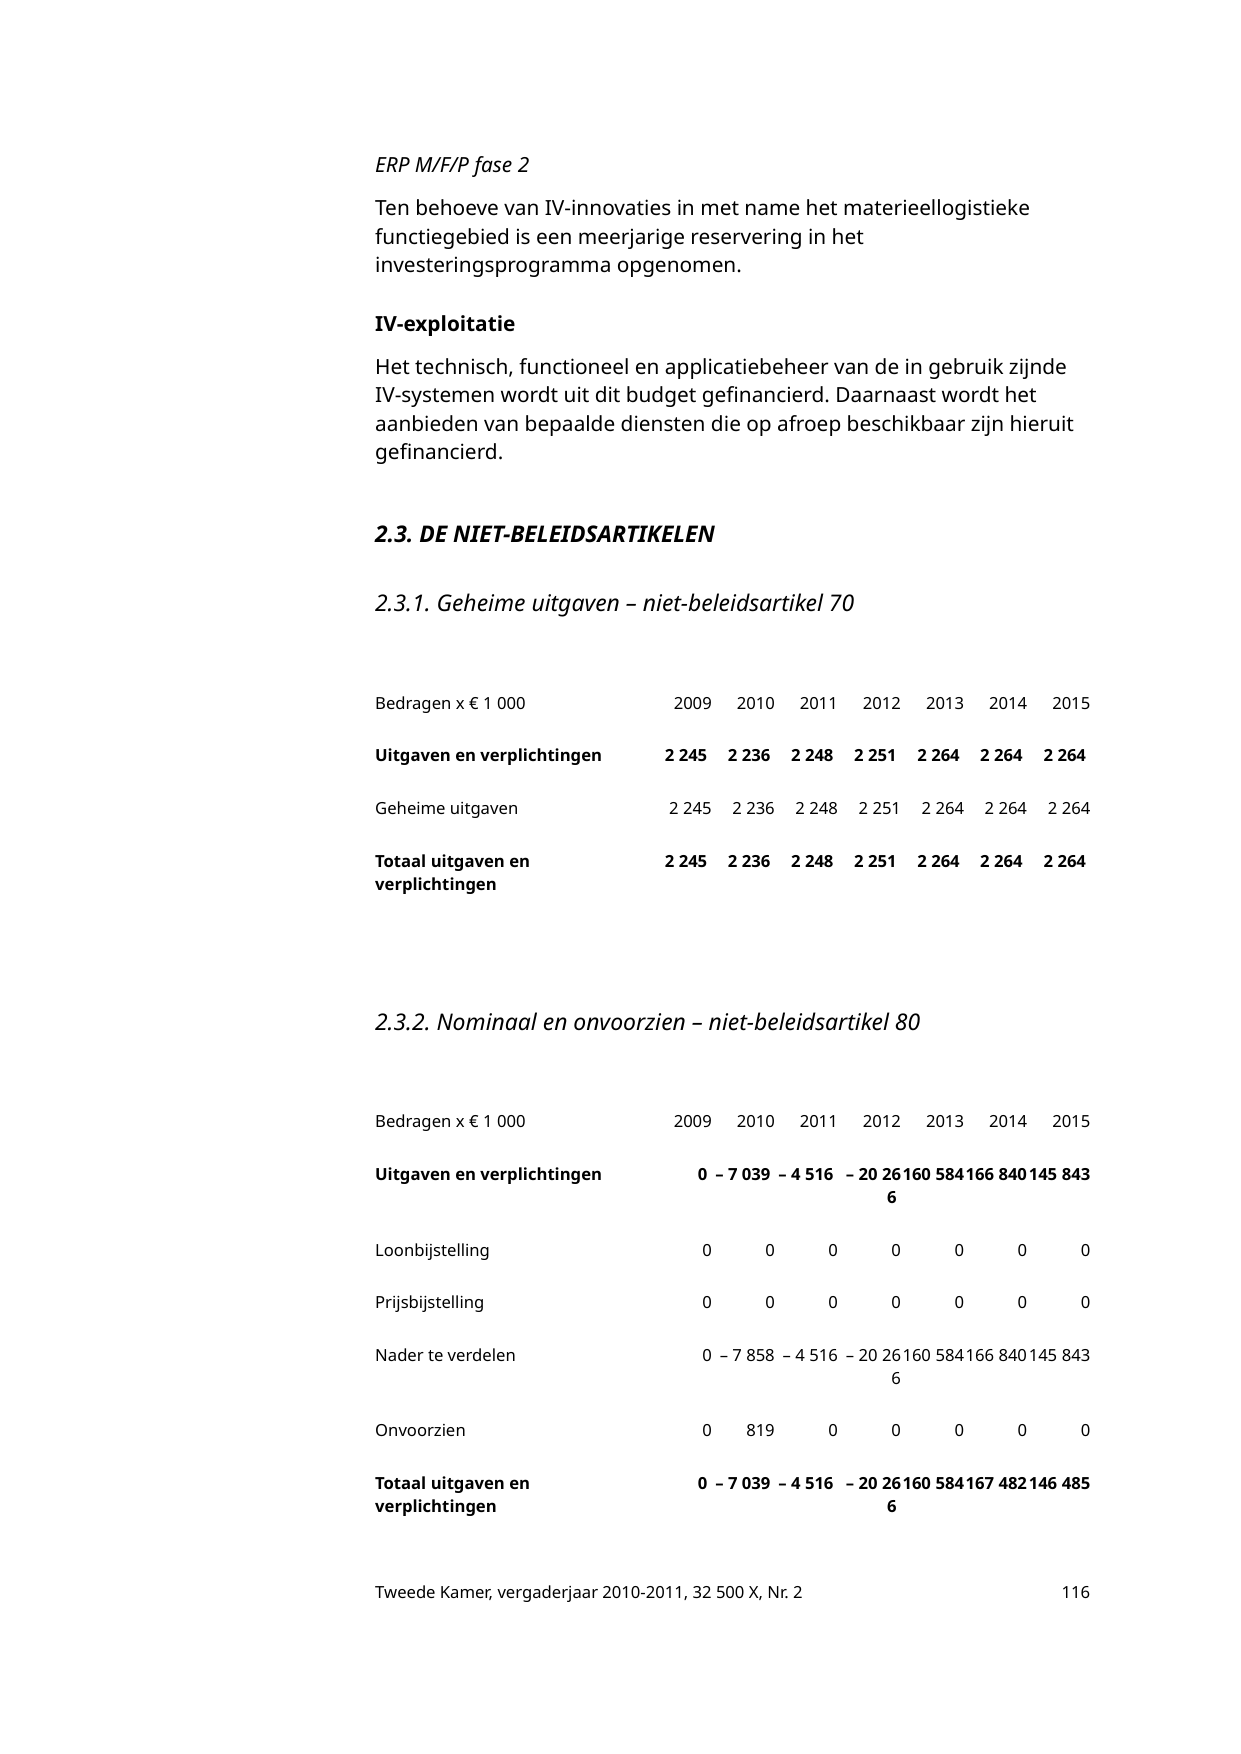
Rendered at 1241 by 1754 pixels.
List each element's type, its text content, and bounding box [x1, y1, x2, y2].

table_cell 160 584 [901, 1163, 964, 1238]
text Het technisch, functioneel en applicatiebeheer van de in gebruik zijnde IV-systemen wordt uit dit budget gefinancierd. Daarnaast wordt het aanbieden van bepaalde diensten die op afroep beschikbaar zijn hieruit gefinancierd. [375, 352, 1090, 466]
table_cell Loonbijstelling [375, 1238, 648, 1291]
table_cell 0 [838, 1291, 901, 1343]
table_cell Prijsbijstelling [375, 1291, 648, 1343]
table_header 2012 [838, 1110, 901, 1163]
table_cell 2 264 [964, 797, 1027, 849]
subtitle 2.3.2. Nominaal en onvoorzien – niet-beleidsartikel 80 [375, 1006, 1090, 1037]
table_cell 2 251 [838, 850, 901, 925]
table_cell 145 843 [1027, 1163, 1090, 1238]
table_header 2011 [775, 691, 838, 744]
table_header 2009 [648, 691, 711, 744]
table_cell 2 245 [648, 797, 711, 849]
table_cell 0 [838, 1238, 901, 1291]
table_cell 0 [648, 1419, 711, 1472]
table_cell 819 [711, 1419, 774, 1472]
table_header Bedragen x € 1 000 [375, 691, 648, 744]
table_cell 2 236 [711, 744, 774, 797]
table_header 2013 [901, 691, 964, 744]
table_cell 145 843 [1027, 1344, 1090, 1419]
table_cell 2 264 [964, 744, 1027, 797]
table_cell 0 [775, 1291, 838, 1343]
table_header 2014 [964, 691, 1027, 744]
table_cell 0 [648, 1472, 711, 1547]
table_cell 2 264 [1027, 744, 1090, 797]
table_cell Geheime uitgaven [375, 797, 648, 849]
table_cell 0 [964, 1291, 1027, 1343]
table_header 2009 [648, 1110, 711, 1163]
table_cell 2 264 [1027, 850, 1090, 925]
table_cell 2 264 [901, 744, 964, 797]
table_cell – 20 266 [838, 1163, 901, 1238]
table_cell 160 584 [901, 1472, 964, 1547]
table_cell 0 [775, 1238, 838, 1291]
table_cell – 20 266 [838, 1472, 901, 1547]
table_cell 2 264 [964, 850, 1027, 925]
table_cell Uitgaven en verplichtingen [375, 744, 648, 797]
table_cell 2 264 [901, 850, 964, 925]
table_cell 0 [648, 1238, 711, 1291]
text ERP M/F/P fase 2 [375, 150, 1090, 178]
table_cell 0 [648, 1344, 711, 1419]
text Ten behoeve van IV-innovaties in met name het materieellogistieke functiegebied is een meerjarige reservering in het investeringsprogramma opgenomen. [375, 193, 1090, 279]
table_cell 160 584 [901, 1344, 964, 1419]
table_cell – 7 858 [711, 1344, 774, 1419]
subtitle 2.3. DE NIET-BELEIDSARTIKELEN [375, 518, 1090, 550]
table_cell 2 236 [711, 850, 774, 925]
table_cell – 20 266 [838, 1344, 901, 1419]
table_cell 2 248 [775, 744, 838, 797]
table_header 2012 [838, 691, 901, 744]
table_cell 0 [964, 1419, 1027, 1472]
table_cell 2 248 [775, 797, 838, 849]
table_cell 0 [1027, 1238, 1090, 1291]
table_header 2015 [1027, 1110, 1090, 1163]
text IV-exploitatie [375, 309, 1090, 337]
table_cell 0 [901, 1291, 964, 1343]
table_cell 167 482 [964, 1472, 1027, 1547]
table_cell – 4 516 [775, 1163, 838, 1238]
table_cell Onvoorzien [375, 1419, 648, 1472]
table_cell Totaal uitgaven en verplichtingen [375, 1472, 648, 1547]
table_cell 0 [648, 1163, 711, 1238]
table_cell 2 251 [838, 797, 901, 849]
table_cell 0 [901, 1419, 964, 1472]
table_cell Totaal uitgaven en verplichtingen [375, 850, 648, 925]
table_header 2013 [901, 1110, 964, 1163]
table_header 2010 [711, 1110, 774, 1163]
table_cell 0 [711, 1238, 774, 1291]
table_cell – 7 039 [711, 1163, 774, 1238]
table_cell 166 840 [964, 1344, 1027, 1419]
table_cell 2 236 [711, 797, 774, 849]
table_cell 2 264 [901, 797, 964, 849]
table_header 2015 [1027, 691, 1090, 744]
table_cell 0 [1027, 1291, 1090, 1343]
table_cell 0 [964, 1238, 1027, 1291]
table_cell 146 485 [1027, 1472, 1090, 1547]
table_cell 2 248 [775, 850, 838, 925]
table_cell 2 245 [648, 744, 711, 797]
table_header 2011 [775, 1110, 838, 1163]
table_cell 2 251 [838, 744, 901, 797]
table_cell 0 [1027, 1419, 1090, 1472]
table_cell 0 [775, 1419, 838, 1472]
table_cell – 7 039 [711, 1472, 774, 1547]
table_header 2014 [964, 1110, 1027, 1163]
table_cell – 4 516 [775, 1472, 838, 1547]
table_cell 0 [901, 1238, 964, 1291]
table_cell Uitgaven en verplichtingen [375, 1163, 648, 1238]
table_cell Nader te verdelen [375, 1344, 648, 1419]
table_cell 0 [711, 1291, 774, 1343]
table_cell 2 264 [1027, 797, 1090, 849]
table_cell 166 840 [964, 1163, 1027, 1238]
table_cell 2 245 [648, 850, 711, 925]
table_header Bedragen x € 1 000 [375, 1110, 648, 1163]
subtitle 2.3.1. Geheime uitgaven – niet-beleidsartikel 70 [375, 587, 1090, 618]
table_cell 0 [648, 1291, 711, 1343]
table_cell – 4 516 [775, 1344, 838, 1419]
table_cell 0 [838, 1419, 901, 1472]
table_header 2010 [711, 691, 774, 744]
